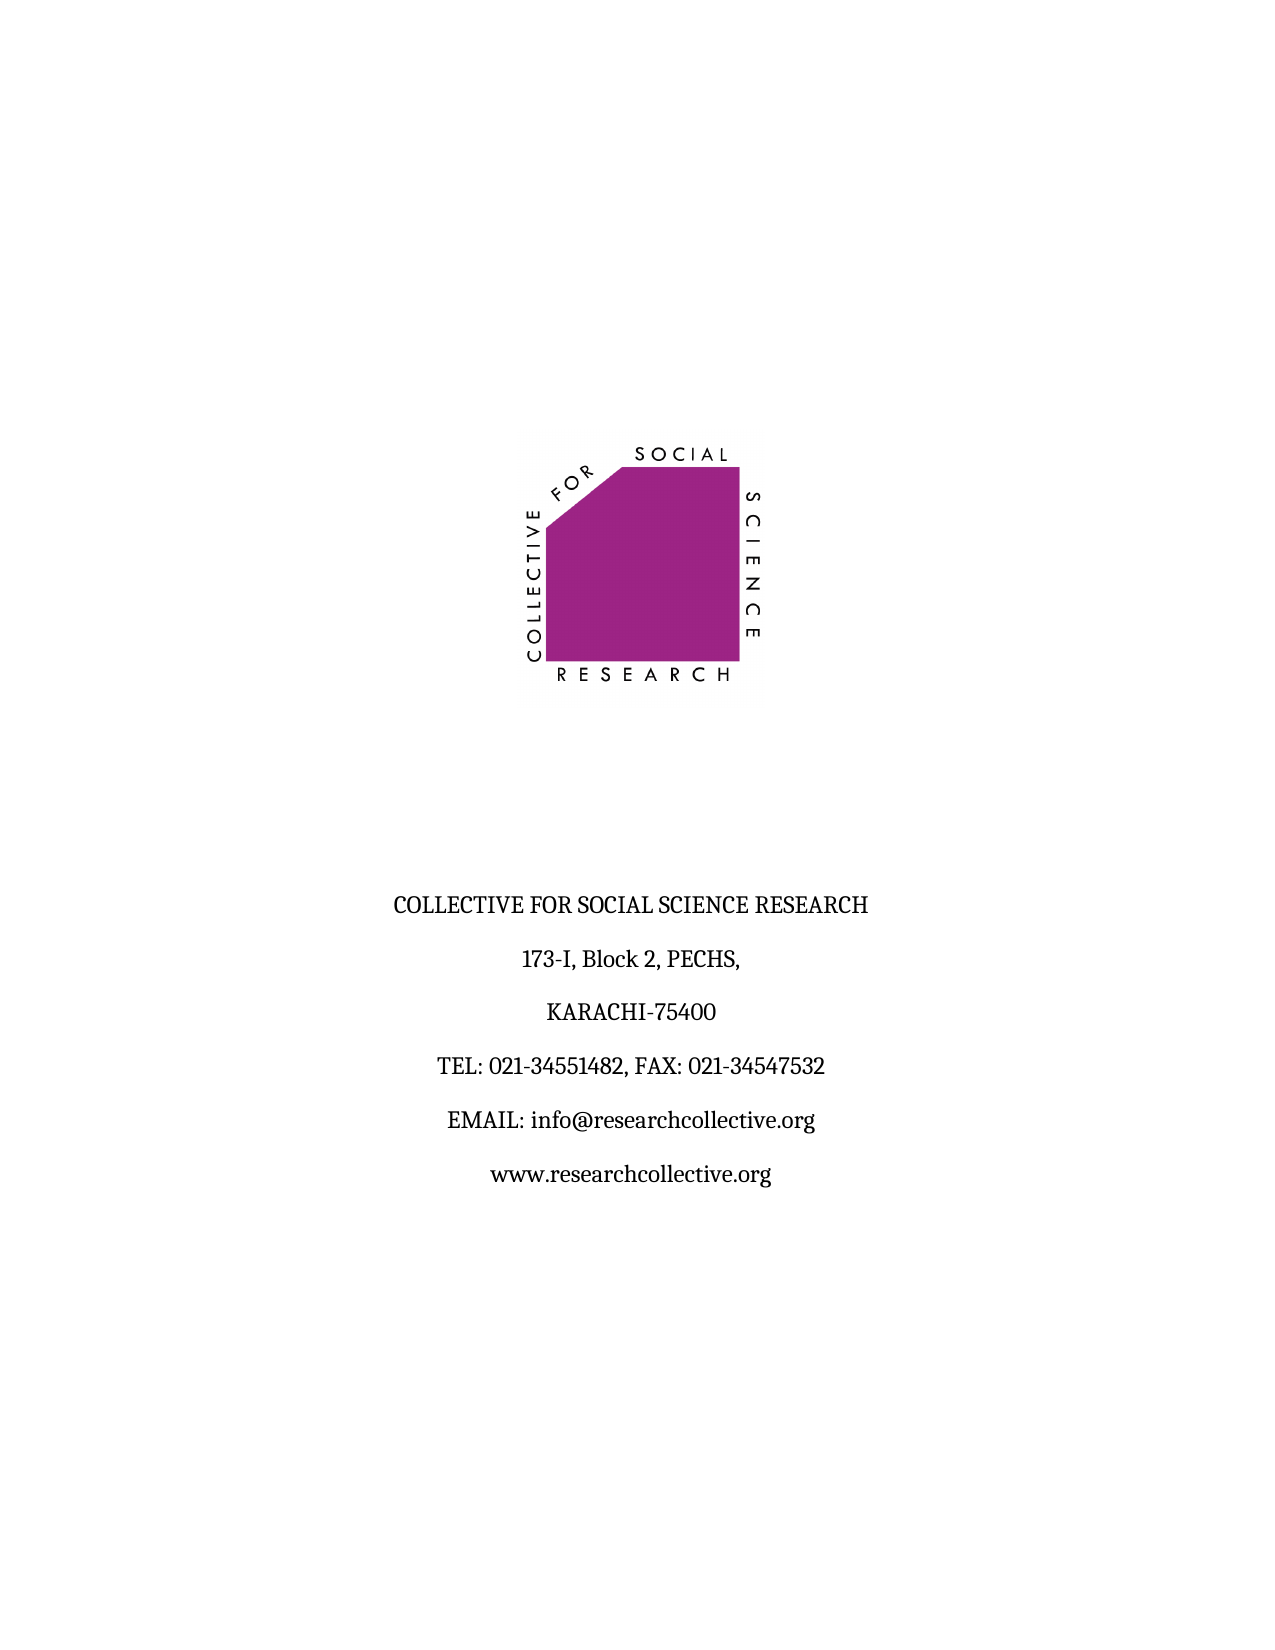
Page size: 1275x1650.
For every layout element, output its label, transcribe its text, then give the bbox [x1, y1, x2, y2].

text 173-I, Block 2, PECHS, [31, 944, 1231, 973]
text COLLECTIVE FOR SOCIAL SCIENCE RESEARCH [31, 891, 1231, 919]
text KARACHI-75400 [31, 998, 1231, 1027]
text TEL: 021-34551482, FAX: 021-34547532 [31, 1052, 1231, 1081]
text EMAIL: info@researchcollective.org [31, 1106, 1231, 1135]
text www.researchcollective.org [31, 1160, 1231, 1189]
